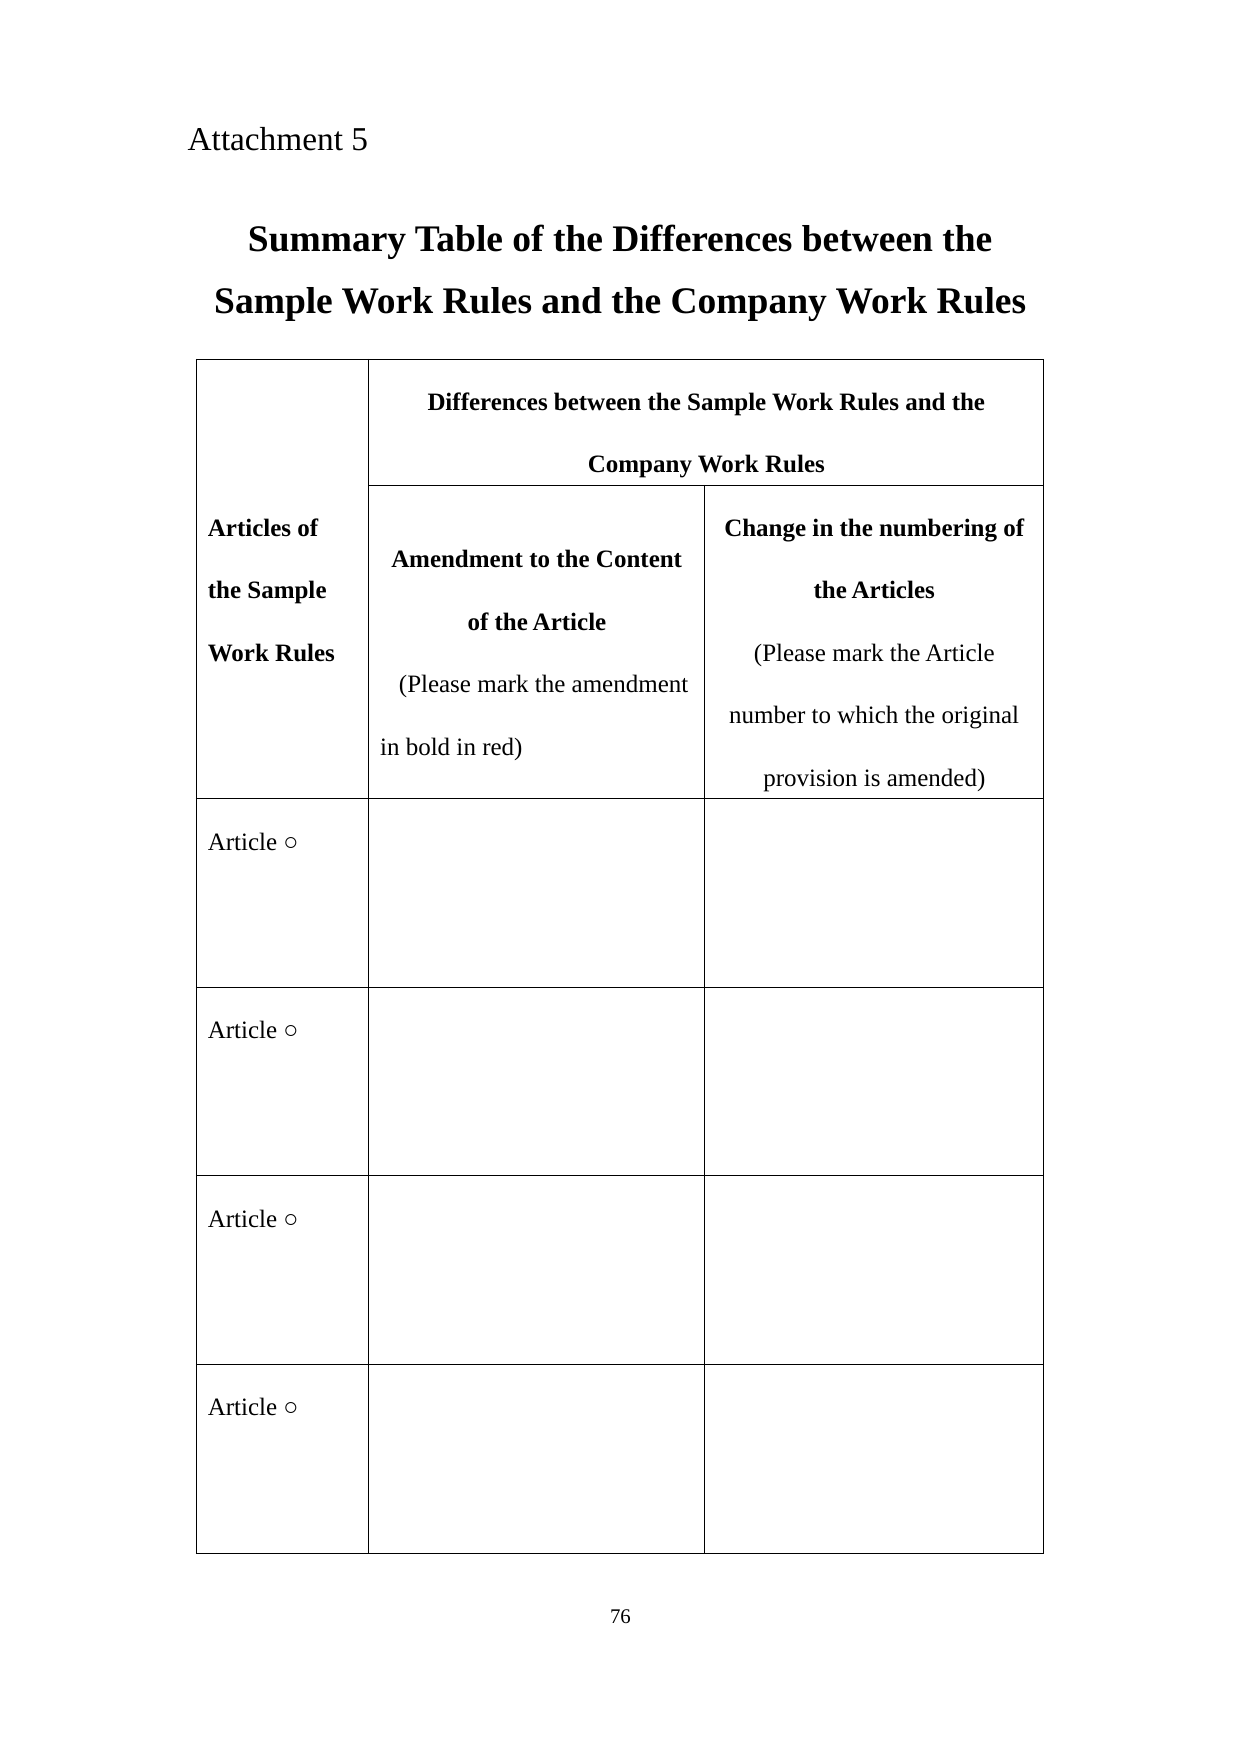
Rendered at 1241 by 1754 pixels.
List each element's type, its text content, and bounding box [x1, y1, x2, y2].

text Summary Table of the Differences between the Sample Work Rules and the Company Work Rules [187, 196, 1053, 321]
table_cell Article ○ [197, 799, 368, 987]
table_cell [369, 1176, 704, 1364]
table_cell Amendment to the Content of the Article (Please mark the amendment in bold in red) [369, 486, 704, 798]
table_header Differences between the Sample Work Rules and the Company Work Rules [369, 360, 1043, 485]
table_cell [369, 988, 704, 1175]
table_cell [369, 799, 704, 987]
table_cell Article ○ [197, 1176, 368, 1364]
table_cell [705, 1365, 1043, 1552]
table_cell [705, 799, 1043, 987]
text Attachment 5 [187, 96, 1053, 159]
table_cell [369, 1365, 704, 1552]
table_cell [705, 988, 1043, 1175]
table_cell Change in the numbering of the Articles (Please mark the Article number to which the original provision is amended) [705, 486, 1043, 798]
table_cell Article ○ [197, 1365, 368, 1552]
table_cell [705, 1176, 1043, 1364]
table_cell Article ○ [197, 988, 368, 1175]
table_header Articles of the Sample Work Rules [197, 360, 368, 798]
